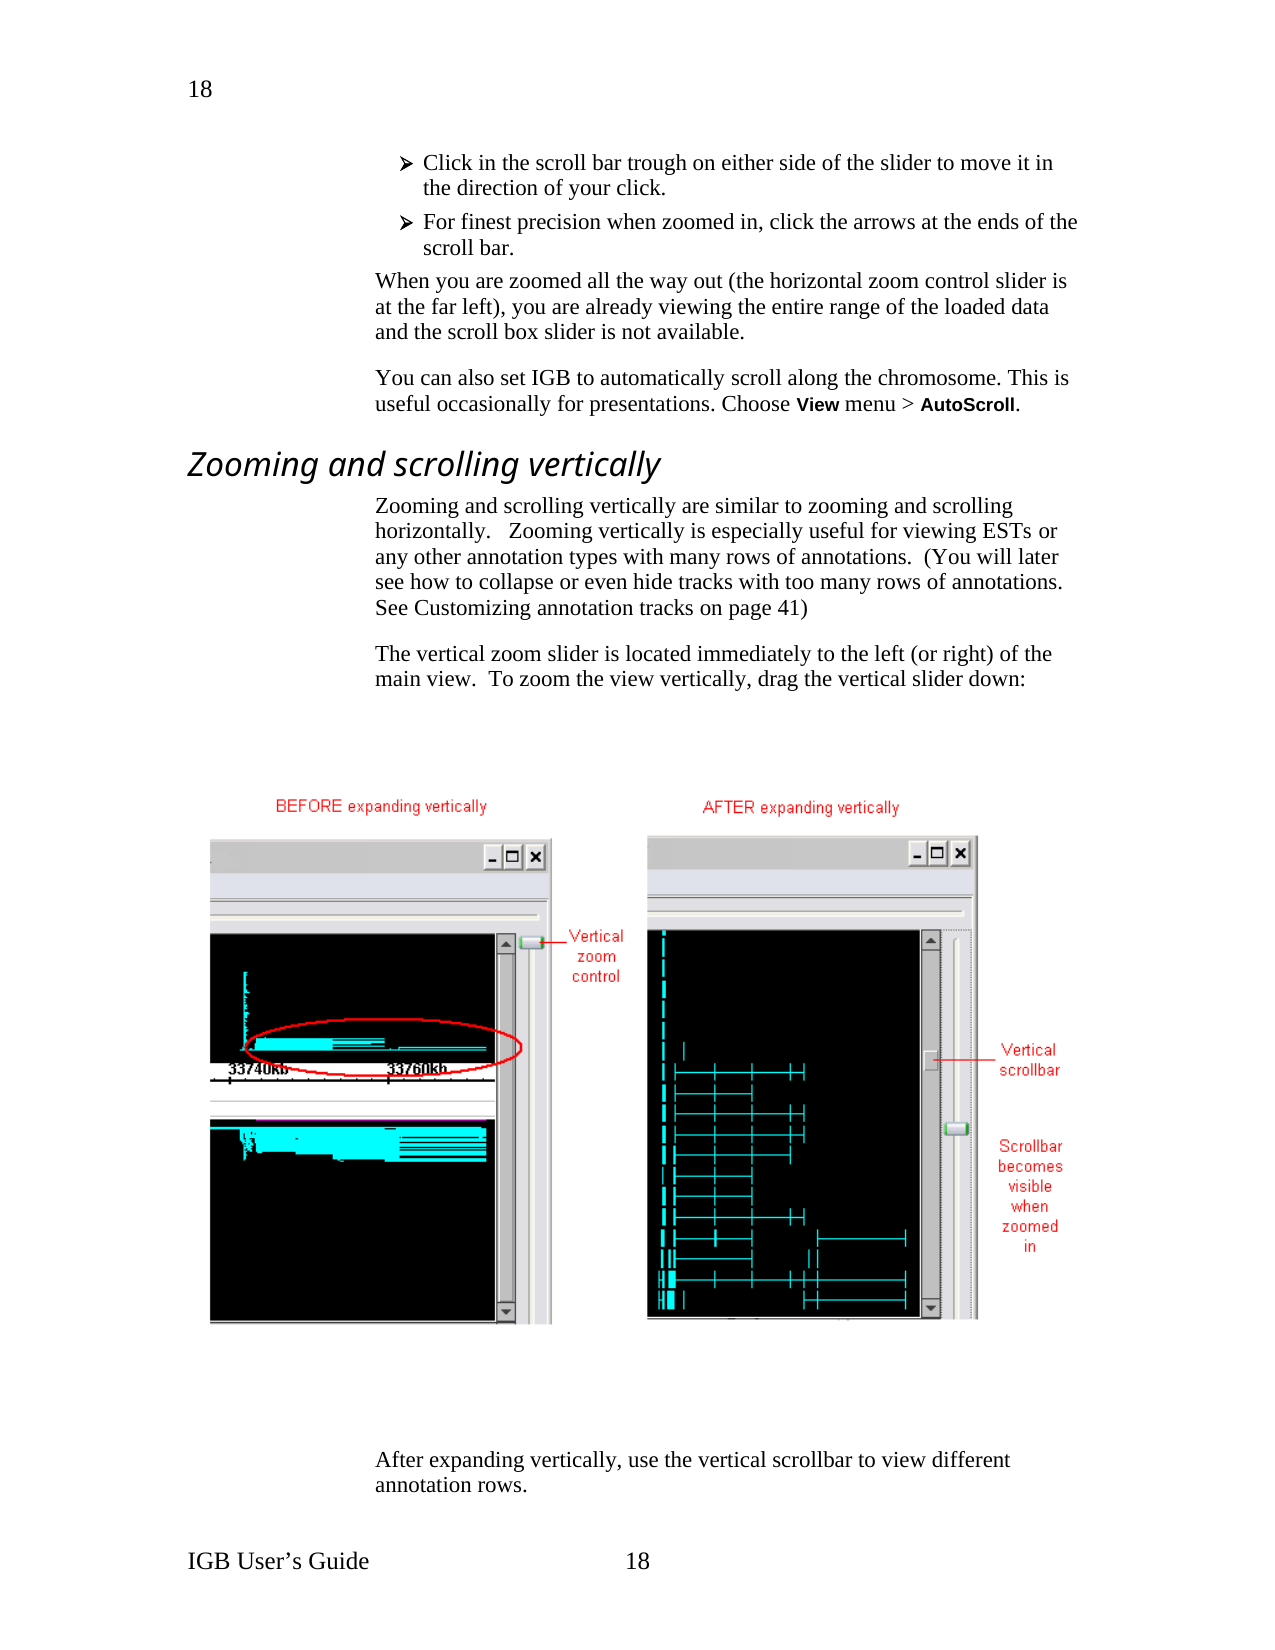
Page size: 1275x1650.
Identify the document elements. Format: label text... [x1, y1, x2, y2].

text Zooming and scrolling vertically are similar to zooming and scrolling horizontally. Zooming vertically is especially useful for viewing ESTs or any other annotation types with many rows of annotations. (You will later see how to collapse or even hide tracks with too many rows of annotations. See Customizing annotation tracks on page 41) [375, 493, 1087, 620]
text You can also set IGB to automatically scroll along the chromosome. This is useful occasionally for presentations. Choose View menu > AutoScroll. [375, 365, 1087, 416]
list Click in the scroll bar trough on either side of the slider to move it in the direction of your click. [399, 150, 1087, 201]
list For finest precision when zoomed in, click the arrows at the ends of the scroll bar. [399, 209, 1087, 260]
text The vertical zoom slider is located immediately to the left (or right) of the main view. To zoom the view vertically, drag the vertical slider down: [375, 641, 1087, 692]
text When you are zoomed all the way out (the horizontal zoom control slider is at the far left), you are already viewing the entire range of the loaded data and the scroll box slider is not available. [375, 268, 1087, 344]
picture [204, 767, 1071, 1392]
subtitle Zooming and scrolling vertically [187, 441, 1087, 487]
text After expanding vertically, use the vertical scrollbar to view different annotation rows. [375, 1447, 1087, 1498]
